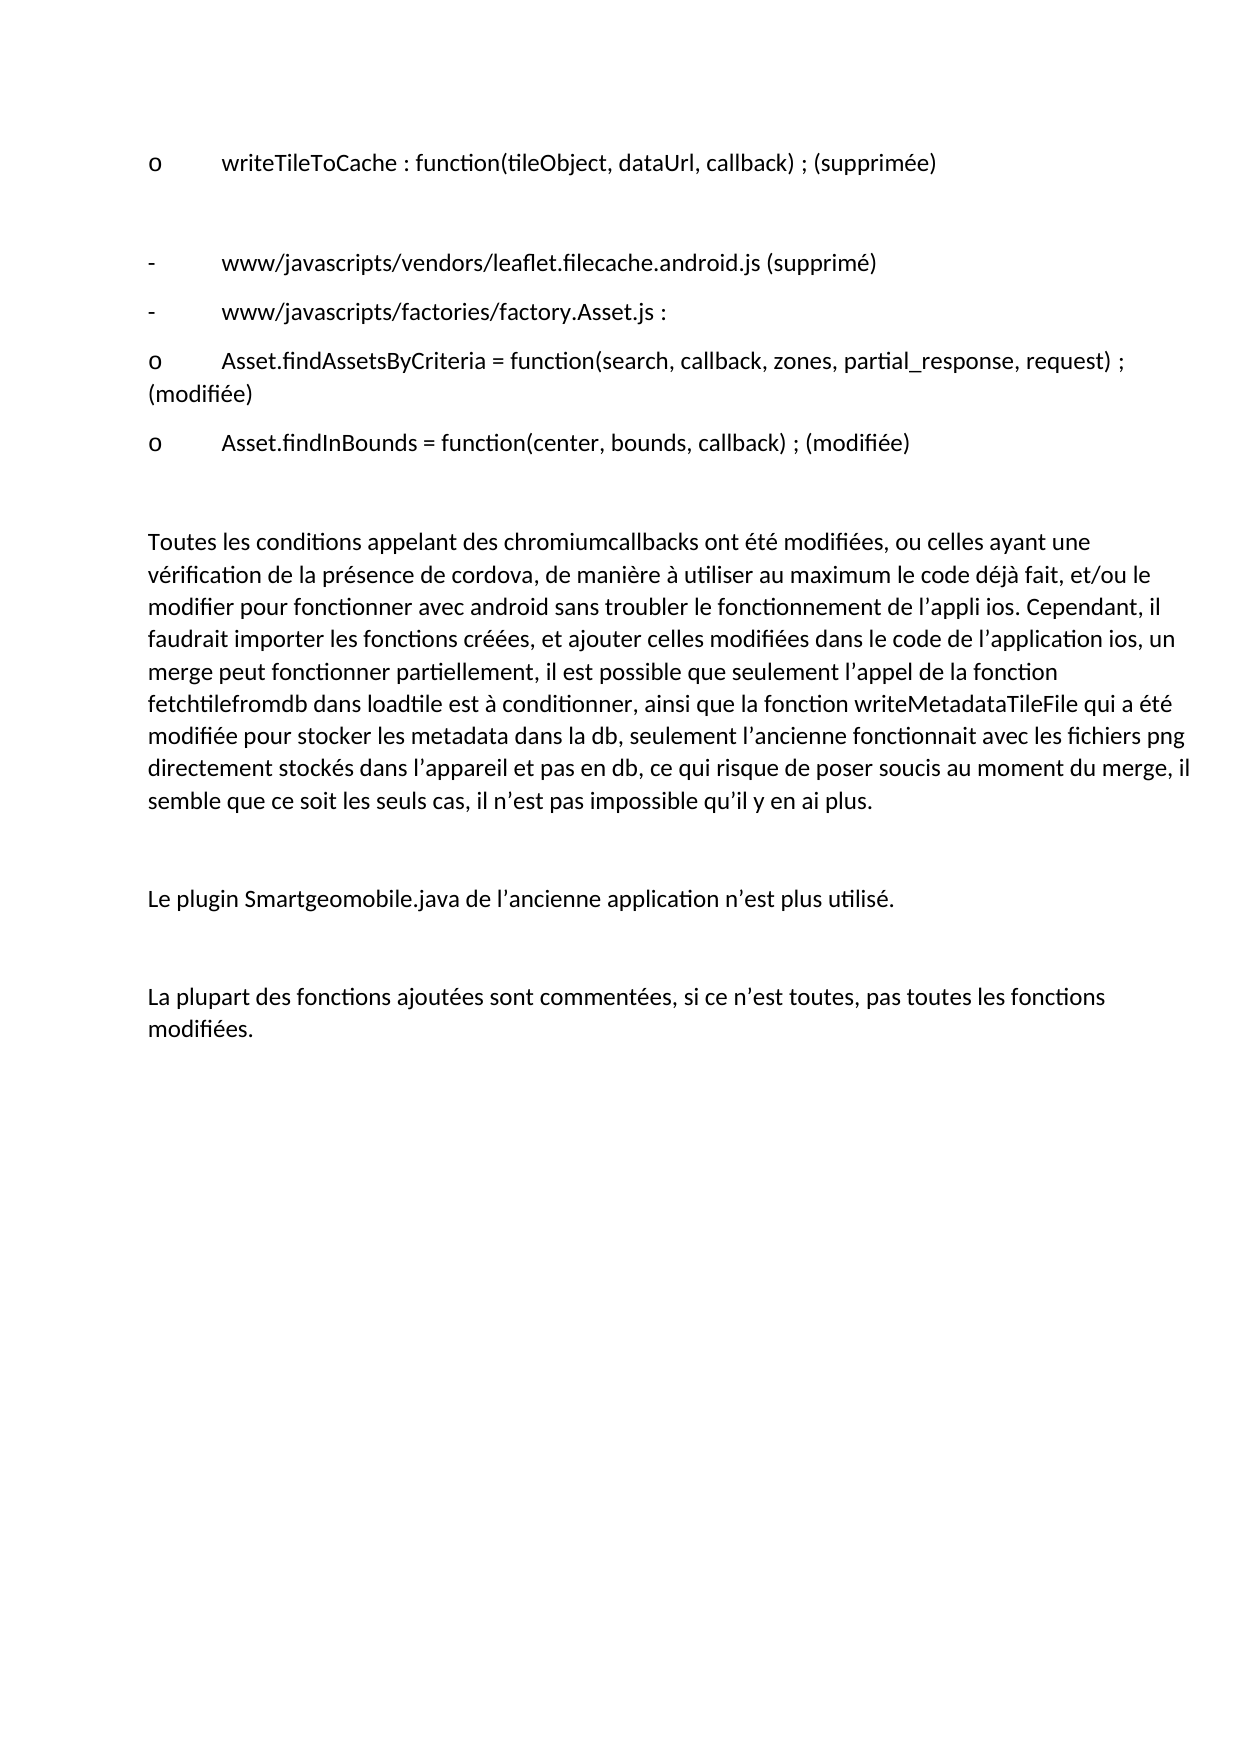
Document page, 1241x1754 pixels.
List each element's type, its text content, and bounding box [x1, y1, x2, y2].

text La plupart des fonctions ajoutées sont commentées, si ce n’est toutes, pas toutes les fonctions modifiées. [148, 981, 1196, 1043]
list Asset.findInBounds = function(center, bounds, callback) ; (modifiée) [148, 427, 1196, 459]
list www/javascripts/vendors/leaflet.filecache.android.js (supprimé) [148, 247, 1196, 277]
list Asset.findAssetsByCriteria = function(search, callback, zones, partial_response, request) ; (modifiée) [148, 345, 1196, 409]
text Le plugin Smartgeomobile.java de l’ancienne application n’est plus utilisé. [148, 883, 1196, 913]
text Toutes les conditions appelant des chromiumcallbacks ont été modifiées, ou celles ayant une vérification de la présence de cordova, de manière à utiliser au maximum le code déjà fait, et/ou le modifier pour fonctionner avec android sans troubler le fonctionnement de l’appli ios. Cependant, il faudrait importer les fonctions créées, et ajouter celles modifiées dans le code de l’application ios, un merge peut fonctionner partiellement, il est possible que seulement l’appel de la fonction fetchtilefromdb dans loadtile est à conditionner, ainsi que la fonction writeMetadataTileFile qui a été modifiée pour stocker les metadata dans la db, seulement l’ancienne fonctionnait avec les fichiers png directement stockés dans l’appareil et pas en db, ce qui risque de poser soucis au moment du merge, il semble que ce soit les seuls cas, il n’est pas impossible qu’il y en ai plus. [148, 527, 1196, 815]
list writeTileToCache : function(tileObject, dataUrl, callback) ; (supprimée) [148, 148, 1196, 179]
list www/javascripts/factories/factory.Asset.js : [148, 296, 1196, 326]
